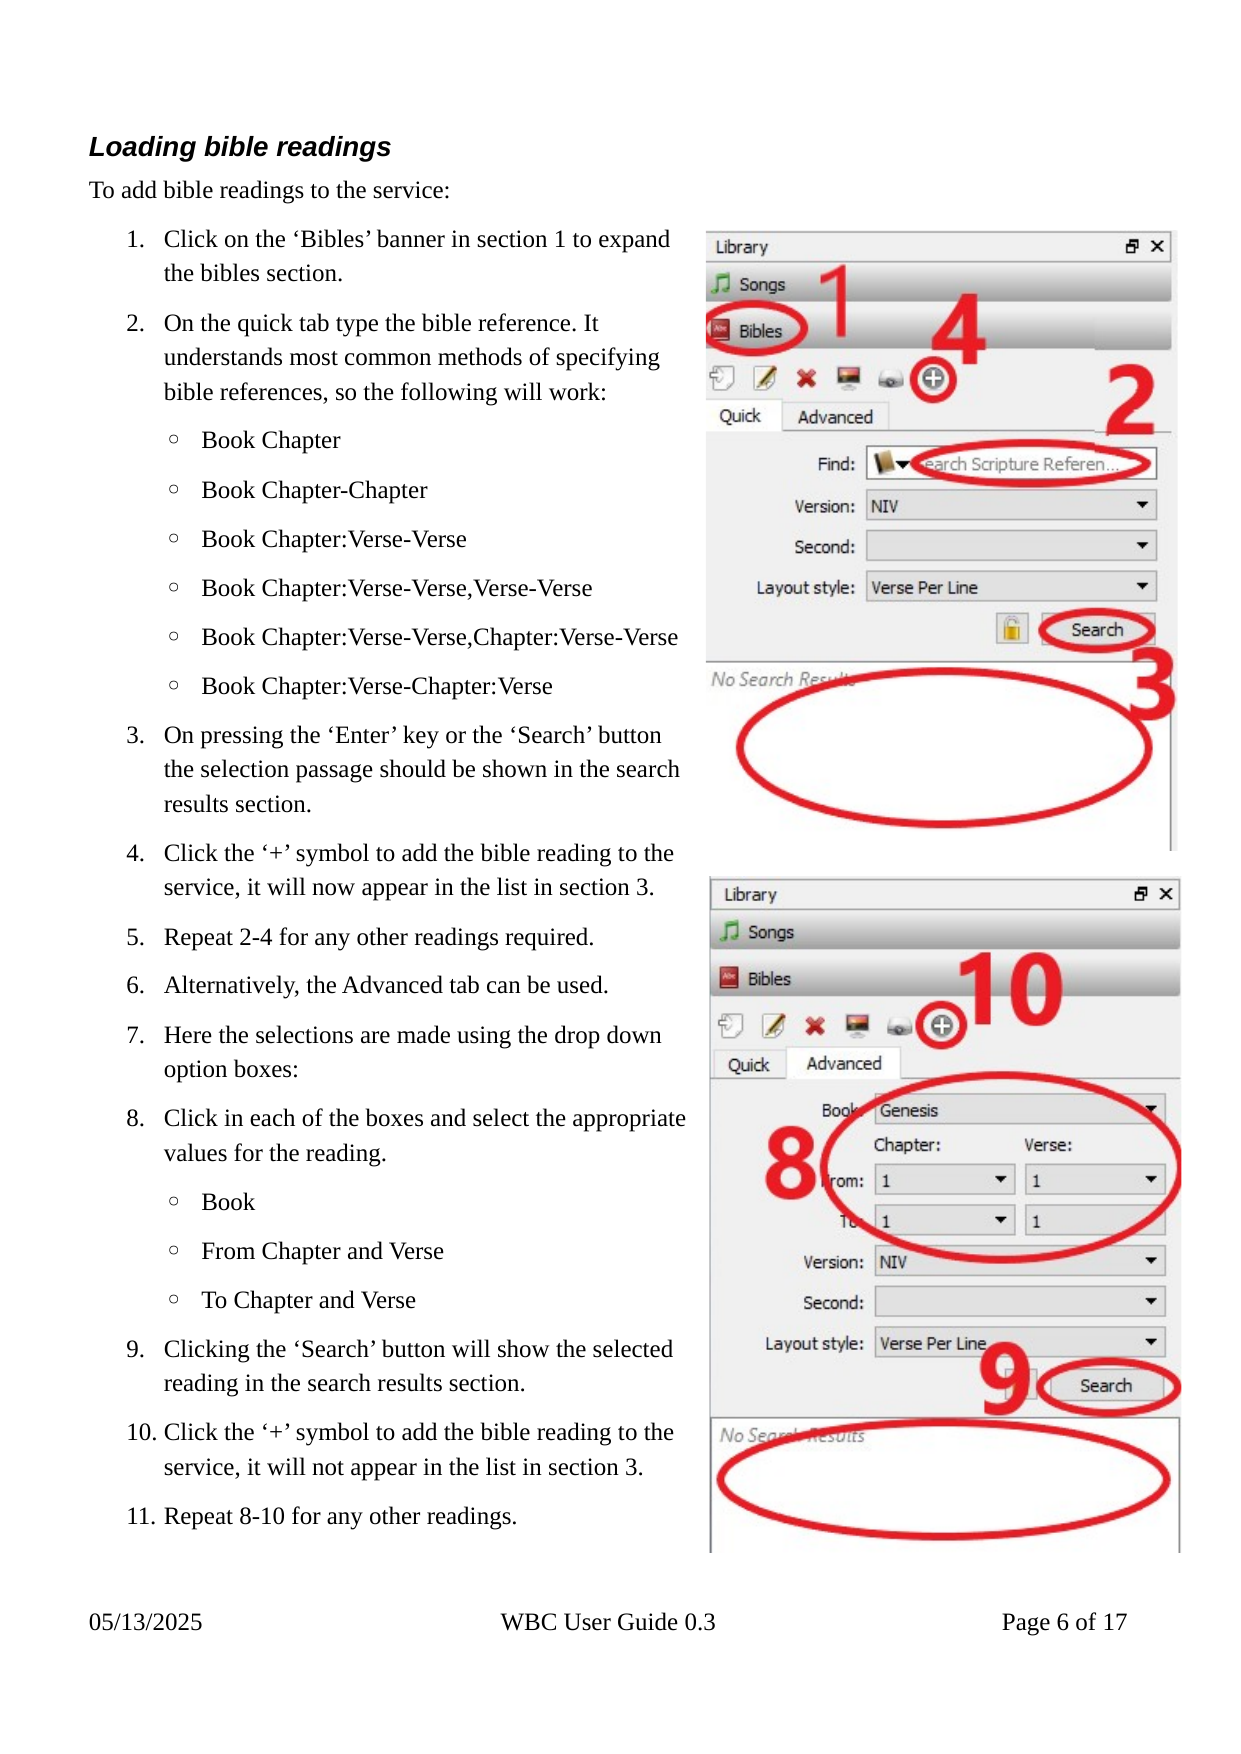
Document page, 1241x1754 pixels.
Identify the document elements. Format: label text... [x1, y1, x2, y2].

list Alternatively, the Advanced tab can be used. [126, 971, 709, 999]
list Book Chapter [163, 426, 705, 454]
list To Chapter and Verse [163, 1285, 709, 1314]
text To add bible readings to the service: [88, 175, 1152, 204]
list Here the selections are made using the drop down option boxes: [126, 1020, 709, 1083]
picture [705, 230, 1178, 851]
list Click in each of the boxes and select the appropriate values for the reading. [126, 1103, 709, 1166]
list Click the ‘+’ symbol to add the bible reading to the service, it will now appear in the list in section 3. [126, 838, 1152, 901]
list Book Chapter:Verse-Chapter:Verse [163, 671, 705, 700]
list Clicking the ‘Search’ button will show the selected reading in the search results section. [126, 1334, 709, 1397]
list Book Chapter:Verse-Verse,Verse-Verse [163, 573, 705, 602]
list Book Chapter-Chapter [163, 475, 705, 503]
list Book Chapter:Verse-Verse [163, 524, 705, 552]
list On pressing the ‘Enter’ key or the ‘Search’ button the selection passage should be shown in the search results section. [126, 720, 705, 818]
list Book Chapter:Verse-Verse,Chapter:Verse-Verse [163, 622, 705, 651]
list Book [163, 1187, 709, 1216]
subtitle Loading bible readings [88, 131, 1152, 162]
list Repeat 8-10 for any other readings. [126, 1501, 709, 1530]
list Click the ‘+’ symbol to add the bible reading to the service, it will not appear in the list in section 3. [126, 1417, 709, 1481]
list Click on the ‘Bibles’ banner in section 1 to expand the bibles section. [126, 224, 1152, 287]
list Repeat 2-4 for any other readings required. [126, 922, 709, 950]
picture [709, 876, 1182, 1553]
list On the quick tab type the bible reference. It understands most common methods of specifying bible references, so the following will work: [126, 308, 705, 405]
list From Chapter and Verse [163, 1236, 709, 1264]
